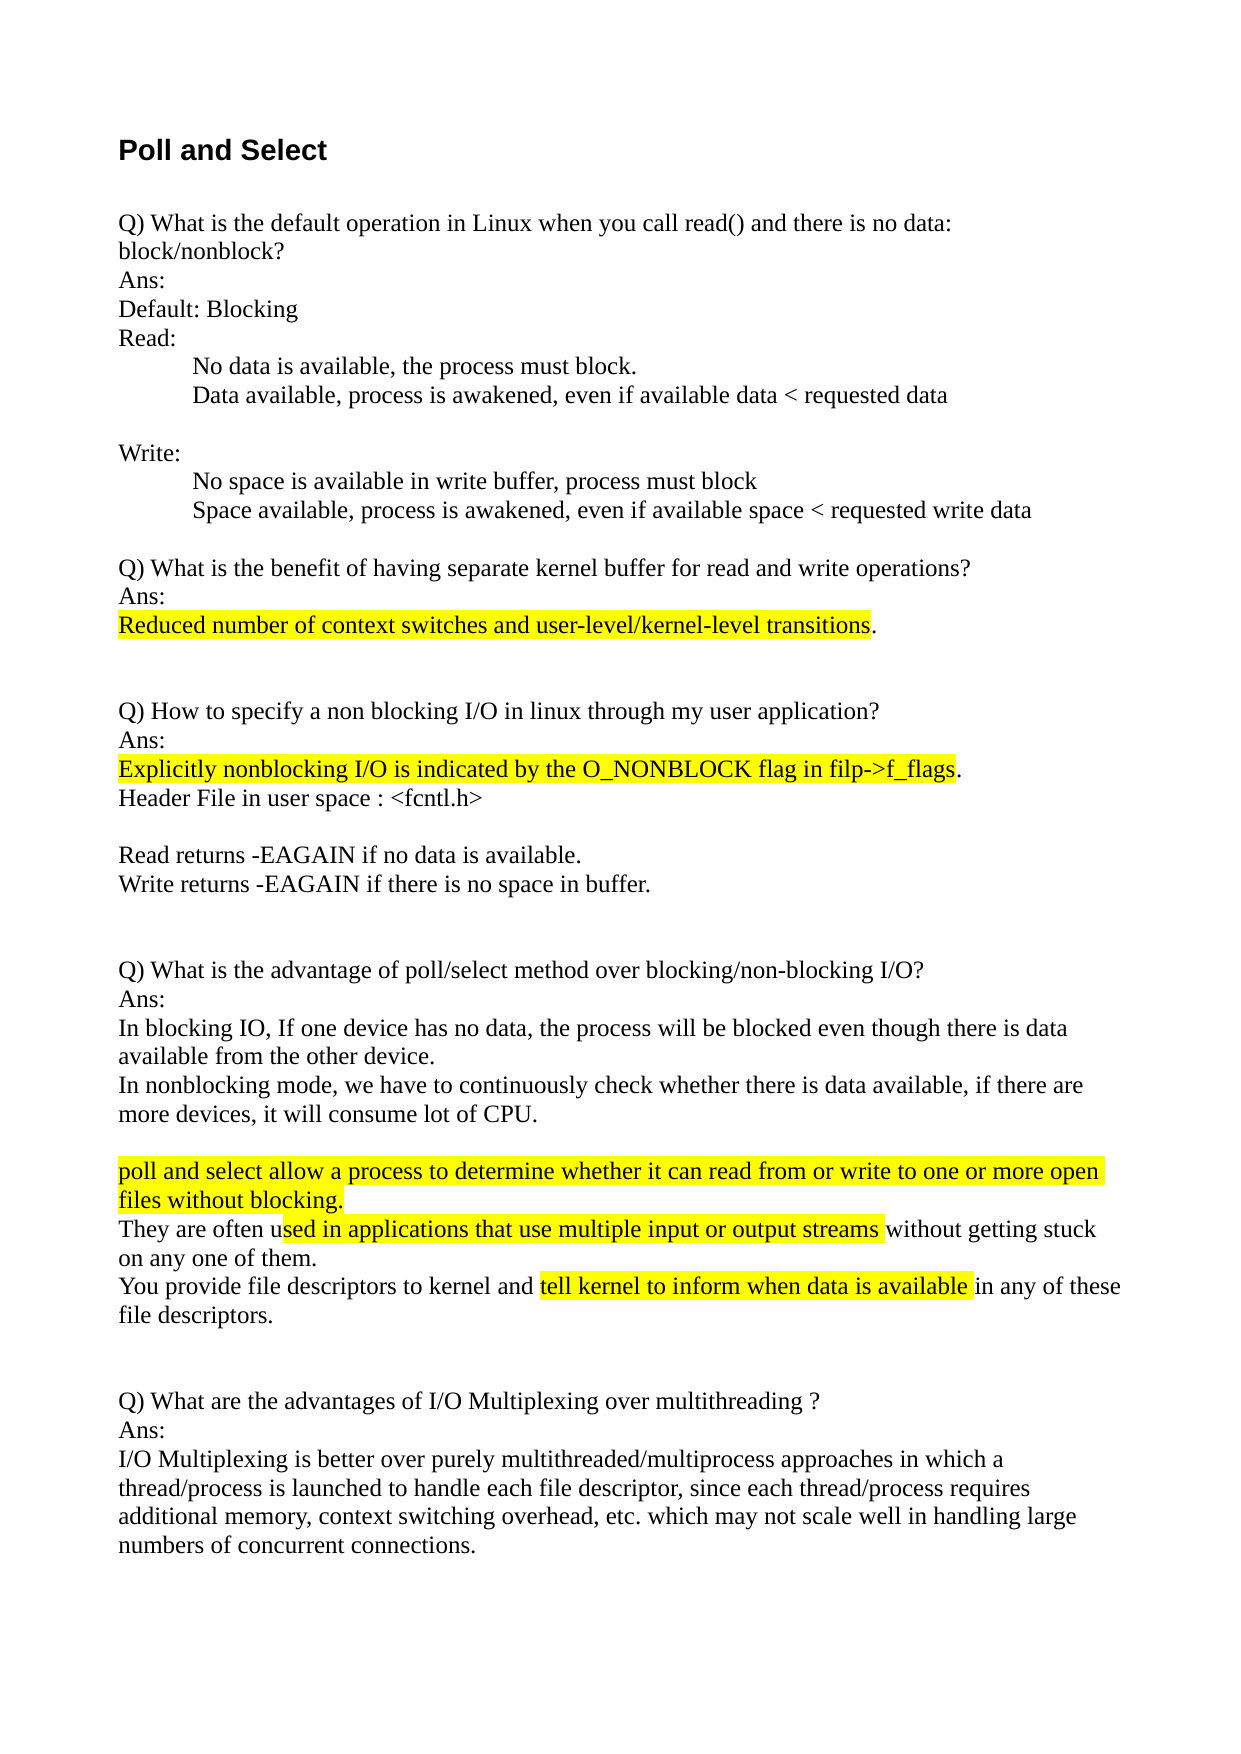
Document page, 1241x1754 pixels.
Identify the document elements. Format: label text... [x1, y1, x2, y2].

text In nonblocking mode, we have to continuously check whether there is data available, if there are more devices, it will consume lot of CPU. [118, 1070, 1122, 1128]
text They are often used in applications that use multiple input or output streams without getting stuck on any one of them. [118, 1214, 1122, 1271]
text No data is available, the process must block. [118, 351, 1122, 380]
text Read: [118, 323, 1122, 351]
text I/O Multiplexing is better over purely multithreaded/multiprocess approaches in which a thread/process is launched to handle each file descriptor, since each thread/process requires additional memory, context switching overhead, etc. which may not scale well in handling large numbers of concurrent connections. [118, 1444, 1122, 1559]
text poll and select allow a process to determine whether it can read from or write to one or more open files without blocking. [118, 1156, 1122, 1214]
text Ans: [118, 984, 1122, 1013]
text Q) What are the advantages of I/O Multiplexing over multithreading ? [118, 1386, 1122, 1415]
text Q) How to specify a non blocking I/O in linux through my user application? [118, 696, 1122, 725]
text Ans: [118, 1415, 1122, 1444]
text Write returns -EAGAIN if there is no space in buffer. [118, 869, 1122, 898]
text In blocking IO, If one device has no data, the process will be blocked even though there is data available from the other device. [118, 1013, 1122, 1070]
text Explicitly nonblocking I/O is indicated by the O_NONBLOCK flag in filp->f_flags. [118, 754, 1122, 783]
text Q) What is the advantage of poll/select method over blocking/non-blocking I/O? [118, 955, 1122, 984]
text Q) What is the default operation in Linux when you call read() and there is no data: block/nonblock? [118, 208, 1122, 265]
text Header File in user space : <fcntl.h> [118, 783, 1122, 811]
text Default: Blocking [118, 294, 1122, 323]
text Q) What is the benefit of having separate kernel buffer for read and write operations? [118, 553, 1122, 581]
text Data available, process is awakened, even if available data < requested data [118, 380, 1122, 409]
text Ans: [118, 581, 1122, 610]
text Ans: [118, 725, 1122, 754]
text No space is available in write buffer, process must block [118, 466, 1122, 495]
text Write: [118, 438, 1122, 466]
text Reduced number of context switches and user-level/kernel-level transitions. [118, 610, 1122, 639]
text Space available, process is awakened, even if available space < requested write data [118, 495, 1122, 524]
text You provide file descriptors to kernel and tell kernel to inform when data is available in any of these file descriptors. [118, 1271, 1122, 1329]
subtitle Poll and Select [118, 133, 1122, 166]
text Read returns -EAGAIN if no data is available. [118, 840, 1122, 869]
text Ans: [118, 265, 1122, 294]
